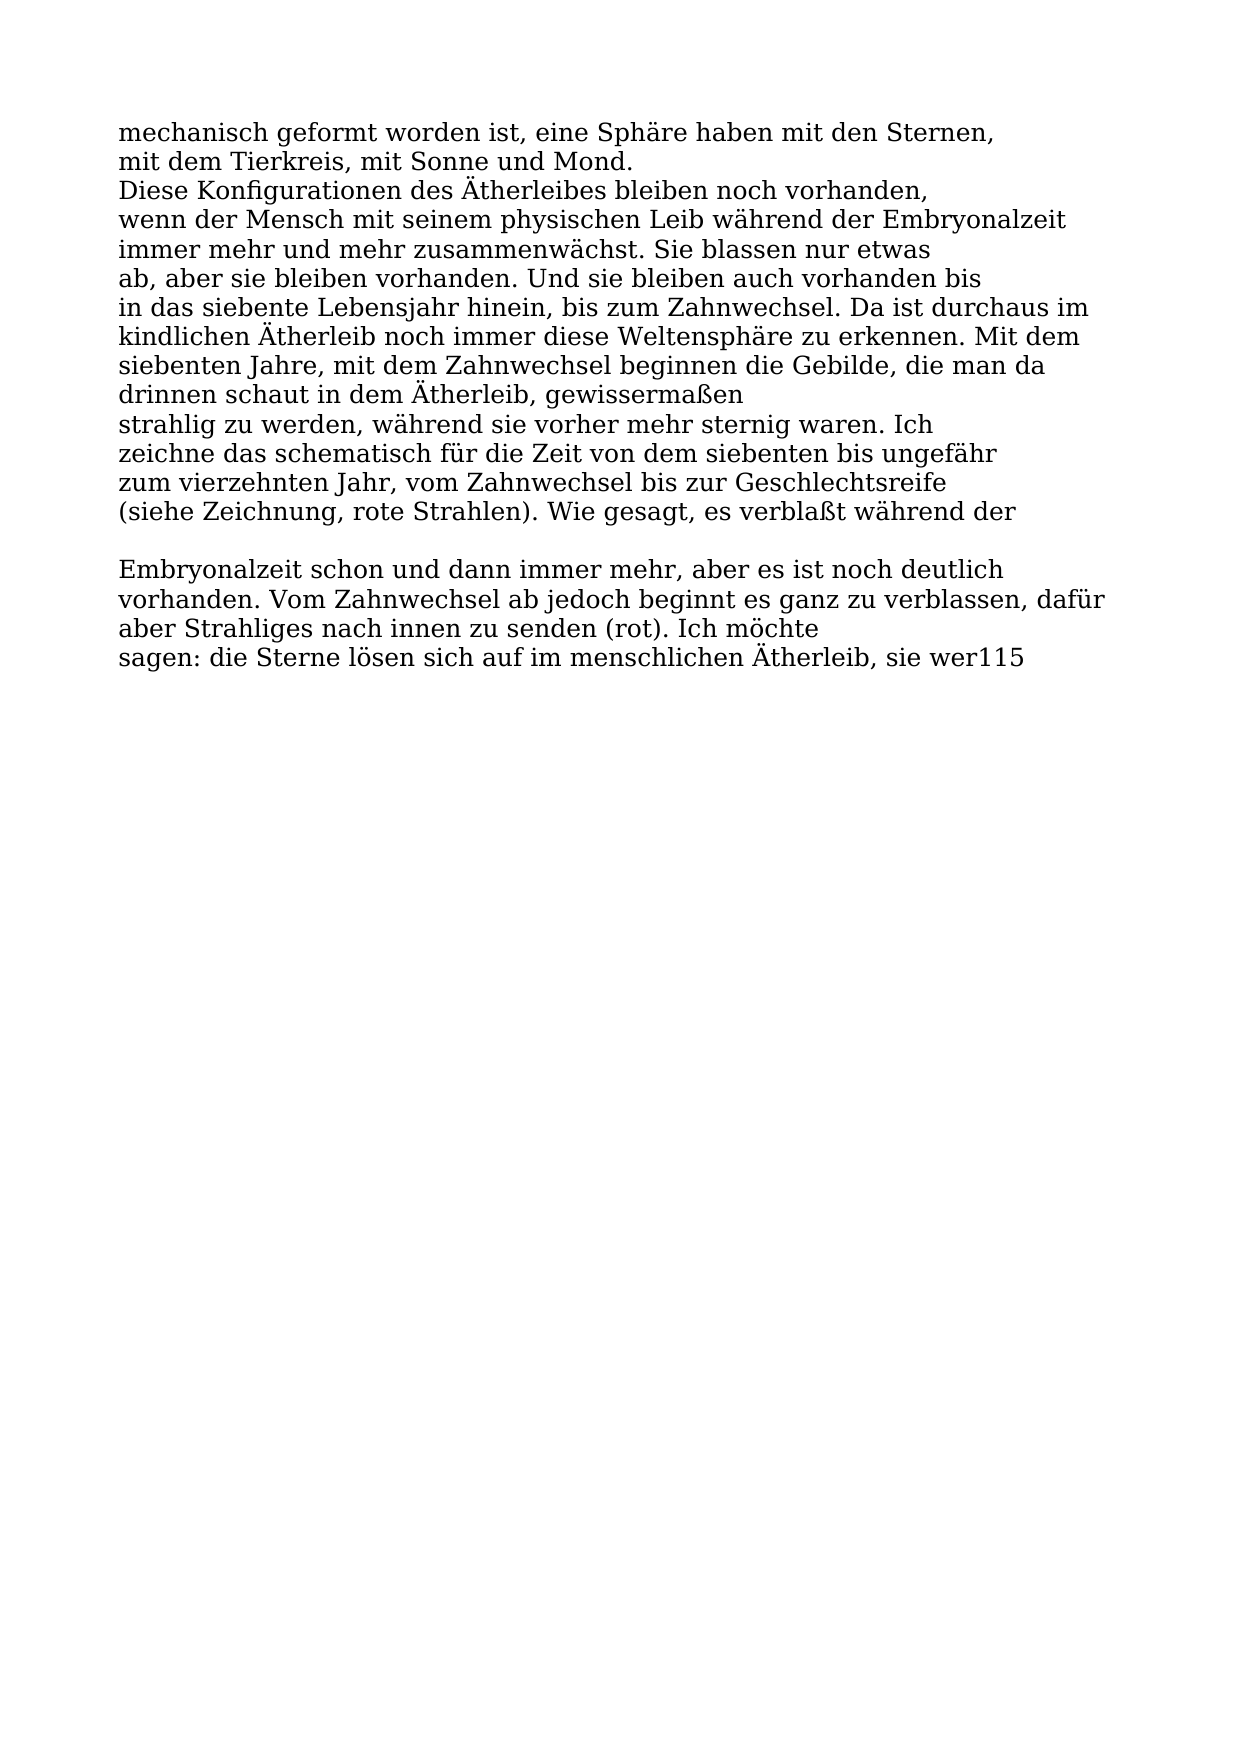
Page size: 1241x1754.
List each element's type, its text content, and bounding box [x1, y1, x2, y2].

text vorhanden. Vom Zahnwechsel ab jedoch beginnt es ganz zu verblassen, dafür aber Strahliges nach innen zu senden (rot). Ich möchte [118, 585, 1122, 643]
text Embryonalzeit schon und dann immer mehr, aber es ist noch deutlich [118, 556, 1122, 585]
text mechanisch geformt worden ist, eine Sphäre haben mit den Sternen, [118, 118, 1122, 147]
text strahlig zu werden, während sie vorher mehr sternig waren. Ich [118, 410, 1122, 439]
text Diese Konfigurationen des Ätherleibes bleiben noch vorhanden, [118, 176, 1122, 206]
text in das siebente Lebensjahr hinein, bis zum Zahnwechsel. Da ist durchaus im kindlichen Ätherleib noch immer diese Weltensphäre zu erkennen. Mit dem siebenten Jahre, mit dem Zahnwechsel beginnen die Gebilde, die man da drinnen schaut in dem Ätherleib, gewissermaßen [118, 293, 1122, 410]
text wenn der Mensch mit seinem physischen Leib während der Embryonalzeit immer mehr und mehr zusammenwächst. Sie blassen nur etwas [118, 206, 1122, 264]
text sagen: die Sterne lösen sich auf im menschlichen Ätherleib, sie wer115 [118, 643, 1122, 672]
text zum vierzehnten Jahr, vom Zahnwechsel bis zur Geschlechtsreife [118, 468, 1122, 497]
text mit dem Tierkreis, mit Sonne und Mond. [118, 147, 1122, 176]
text ab, aber sie bleiben vorhanden. Und sie bleiben auch vorhanden bis [118, 264, 1122, 293]
text (siehe Zeichnung, rote Strahlen). Wie gesagt, es verblaßt während der [118, 497, 1122, 526]
text zeichne das schematisch für die Zeit von dem siebenten bis ungefähr [118, 439, 1122, 468]
